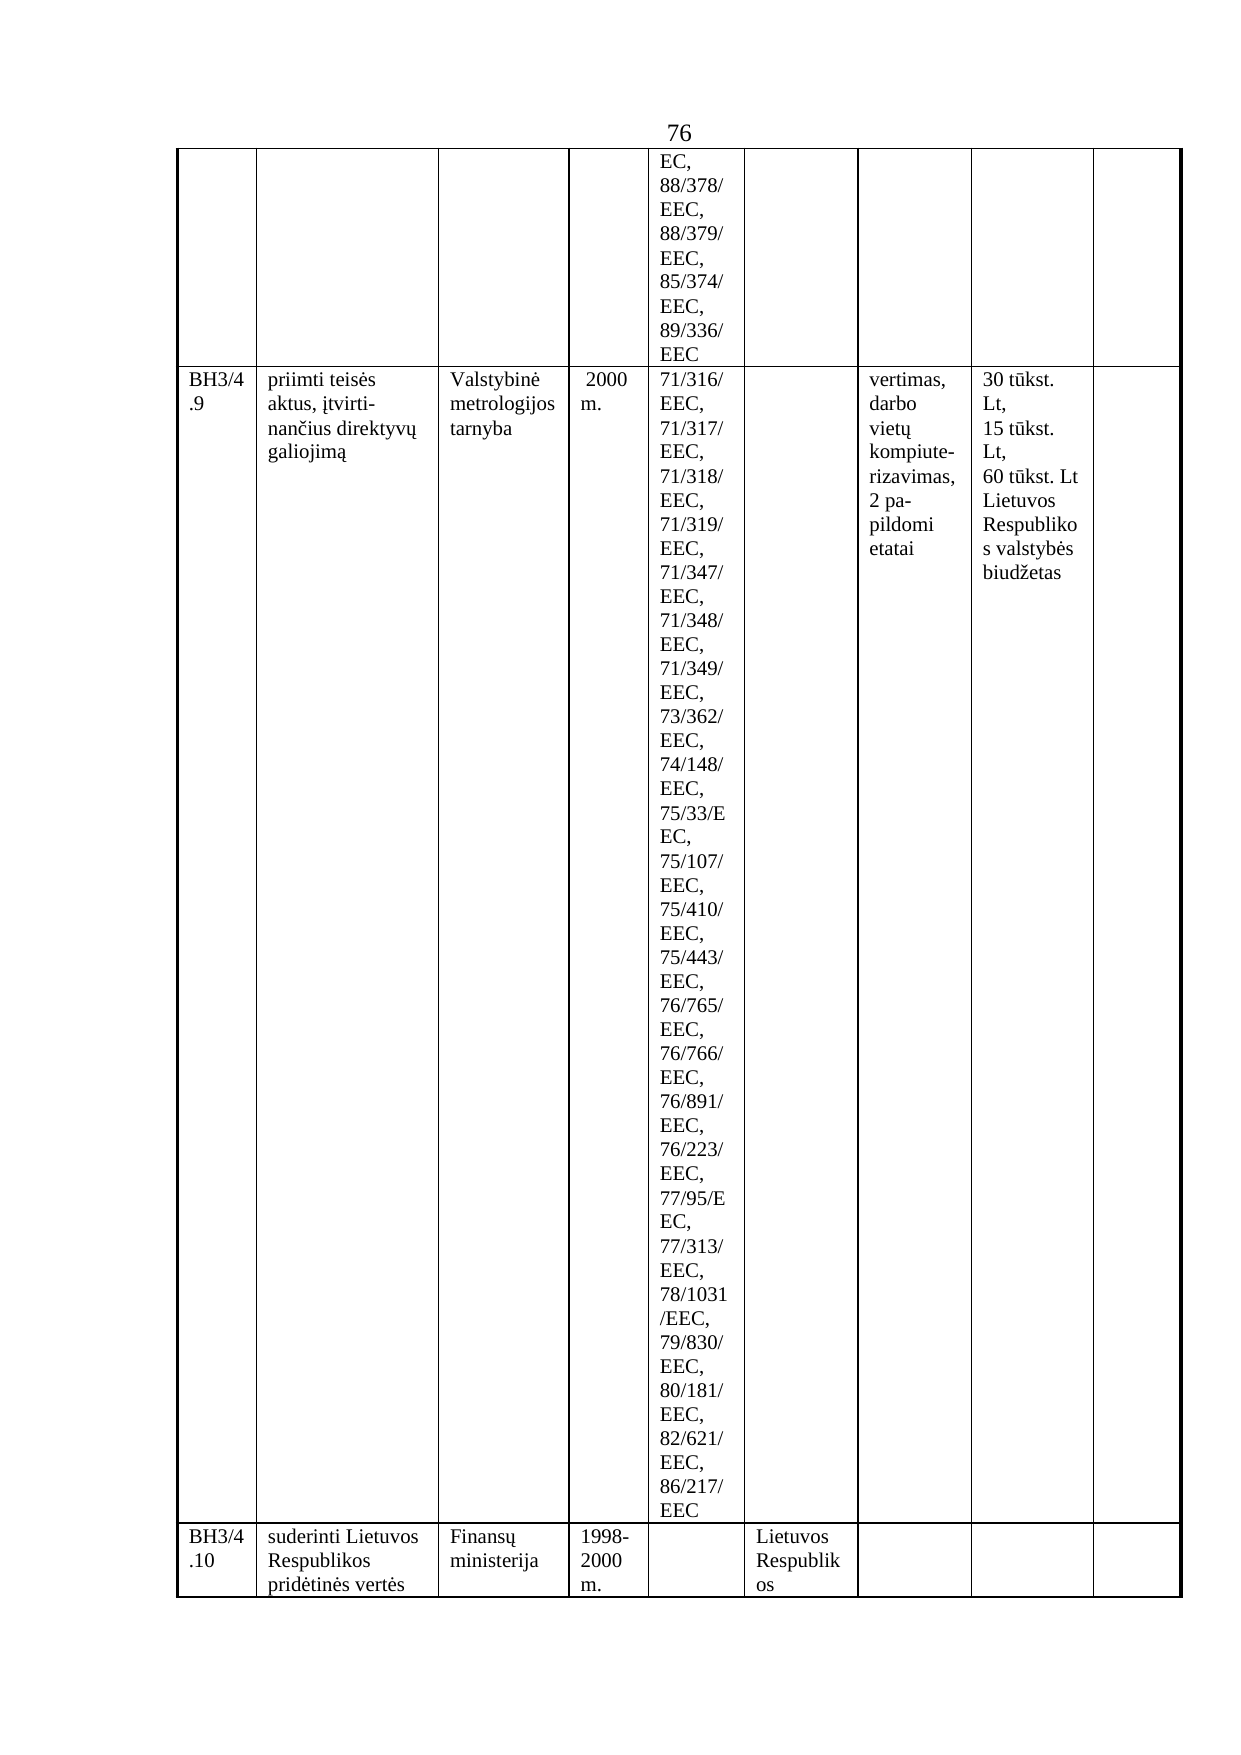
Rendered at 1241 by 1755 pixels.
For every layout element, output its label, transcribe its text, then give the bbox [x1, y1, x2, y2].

table_cell [257, 149, 438, 366]
table_cell [1094, 367, 1179, 1522]
table_cell Finansų ministerija [439, 1524, 568, 1596]
table_cell [972, 149, 1093, 366]
table_cell suderinti Lietuvos Respublikos pridėtinės vertės [257, 1524, 438, 1596]
table_cell vertimas, darbo vietų kompiute-rizavimas, 2 pa-pildomi etatai [859, 367, 971, 1522]
table_cell BH3/4.10 [179, 1524, 256, 1596]
table_cell BH3/4.9 [179, 367, 256, 1522]
table_cell 71/316/EEC, 71/317/EEC, 71/318/EEC, 71/319/EEC, 71/347/EEC, 71/348/EEC, 71/349/EEC, 73/362/EEC, 74/148/EEC, 75/33/EEC, 75/107/EEC, 75/410/EEC, 75/443/EEC, 76/765/EEC, 76/766/EEC, 76/891/EEC, 76/223/EEC, 77/95/EEC, 77/313/EEC, 78/1031/EEC, 79/830/EEC, 80/181/EEC, 82/621/EEC, 86/217/EEC [649, 367, 744, 1522]
table_cell Lietuvos Respublikos [745, 1524, 857, 1596]
table_cell 2000 m. [570, 367, 648, 1522]
table_cell [859, 149, 971, 366]
table_cell [859, 1524, 971, 1596]
table_cell [745, 149, 857, 366]
table_cell Valstybinė metrologijos tarnyba [439, 367, 568, 1522]
table_cell 1998-2000 m. [570, 1524, 648, 1596]
table_cell EC, 88/378/EEC, 88/379/EEC, 85/374/EEC, 89/336/EEC [649, 149, 744, 366]
table_cell [649, 1524, 744, 1596]
table_cell [1094, 149, 1179, 366]
table_cell [570, 149, 648, 366]
table_cell [179, 149, 256, 366]
table_cell priimti teisės aktus, įtvirti-nančius direktyvų galiojimą [257, 367, 438, 1522]
table_cell [1094, 1524, 1179, 1596]
table_cell [972, 1524, 1093, 1596]
table_cell 30 tūkst. Lt, 15 tūkst. Lt, 60 tūkst. Lt Lietuvos Respublikos valstybės biudžetas [972, 367, 1093, 1522]
table_cell [745, 367, 857, 1522]
table_cell [439, 149, 568, 366]
